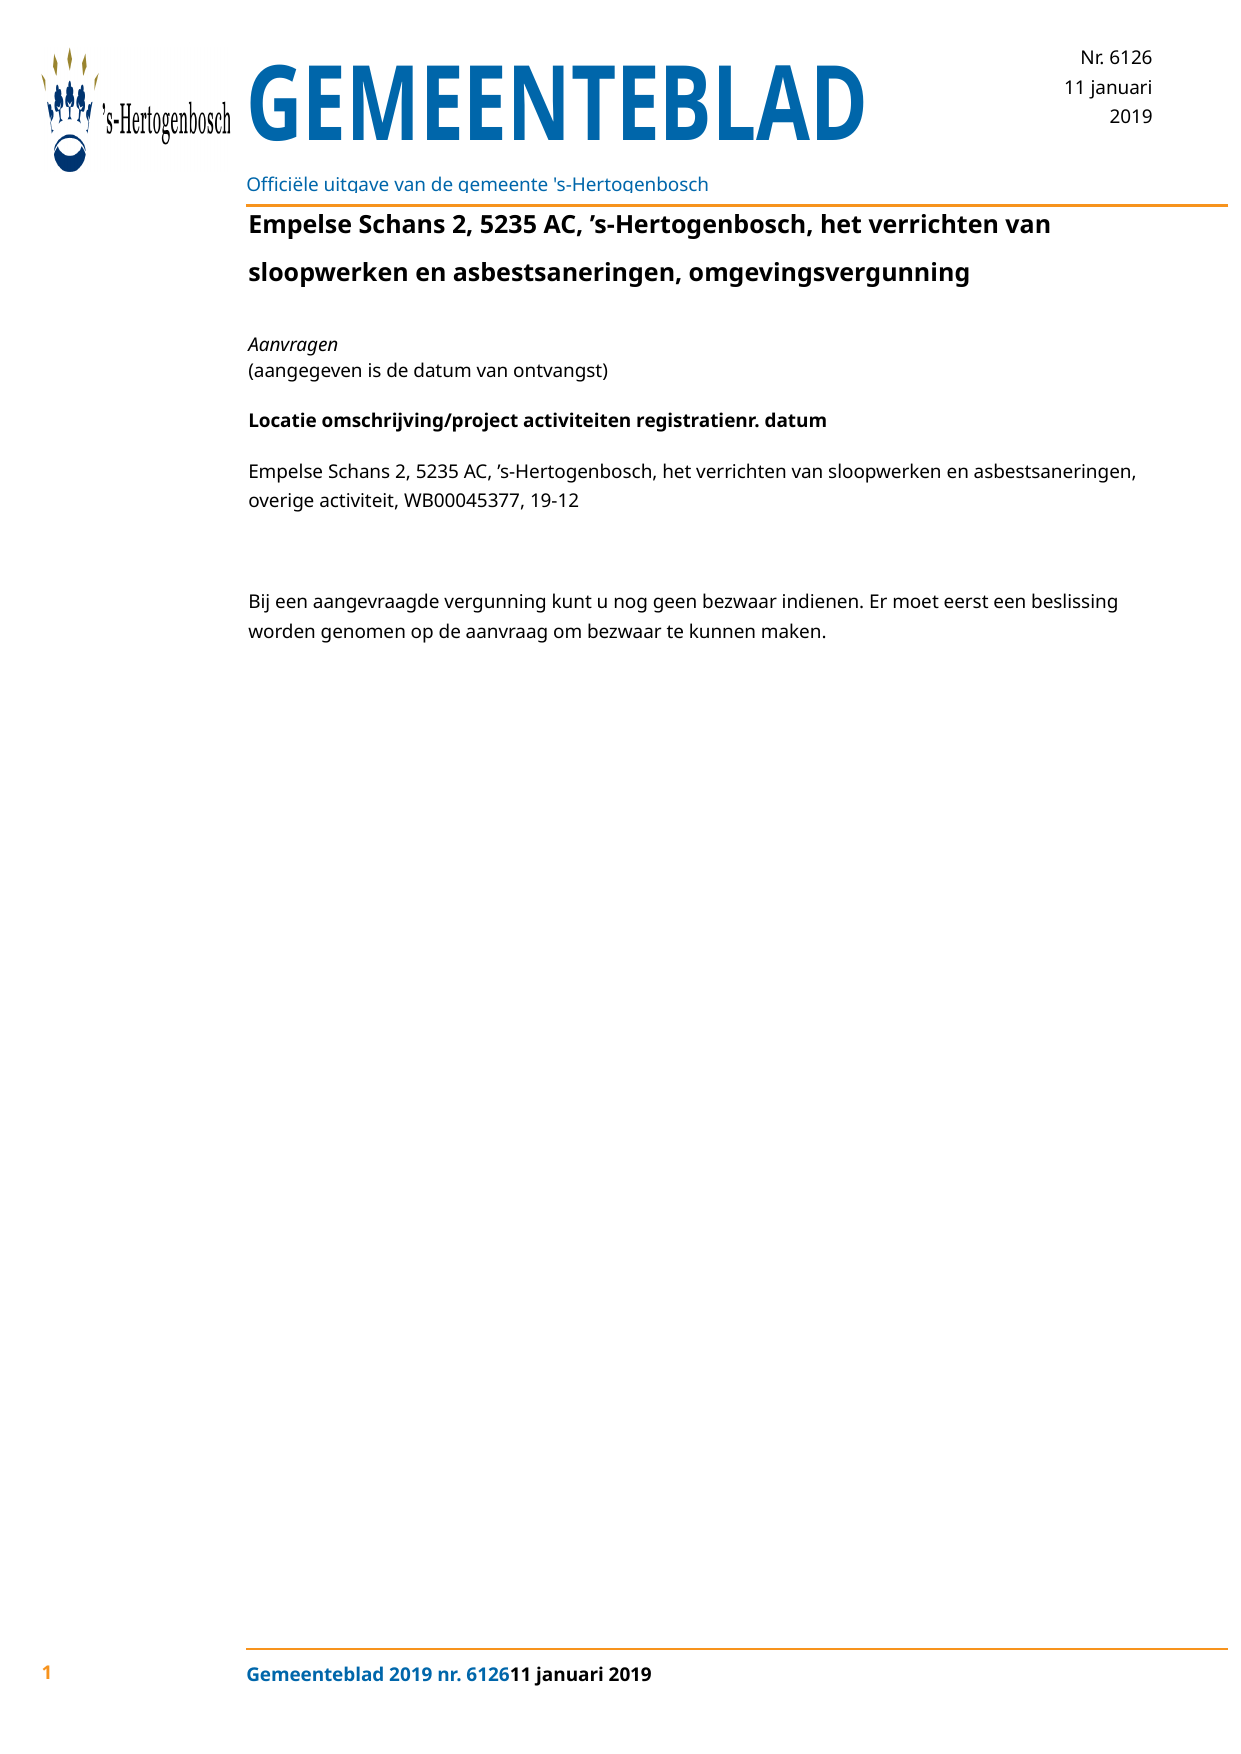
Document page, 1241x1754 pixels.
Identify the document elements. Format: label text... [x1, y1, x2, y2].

picture [41, 47, 231, 172]
text Empelse Schans 2, 5235 AC, ’s-Hertogenbosch, het verrichten van sloopwerken en asbestsaneringen, overige activiteit, WB00045377, 19-12 [248, 458, 1152, 513]
text Aanvragen [248, 331, 1152, 357]
text Locatie omschrijving/project activiteiten registratienr. datum [248, 408, 1152, 433]
text Bij een aangevraagde vergunning kunt u nog geen bezwaar indienen. Er moet eerst een beslissing worden genomen op de aanvraag om bezwaar te kunnen maken. [248, 588, 1152, 644]
text Empelse Schans 2, 5235 AC, ’s-Hertogenbosch, het verrichten van sloopwerken en asbestsaneringen, omgevingsvergunning [248, 207, 1152, 288]
text (aangegeven is de datum van ontvangst) [248, 357, 1152, 383]
